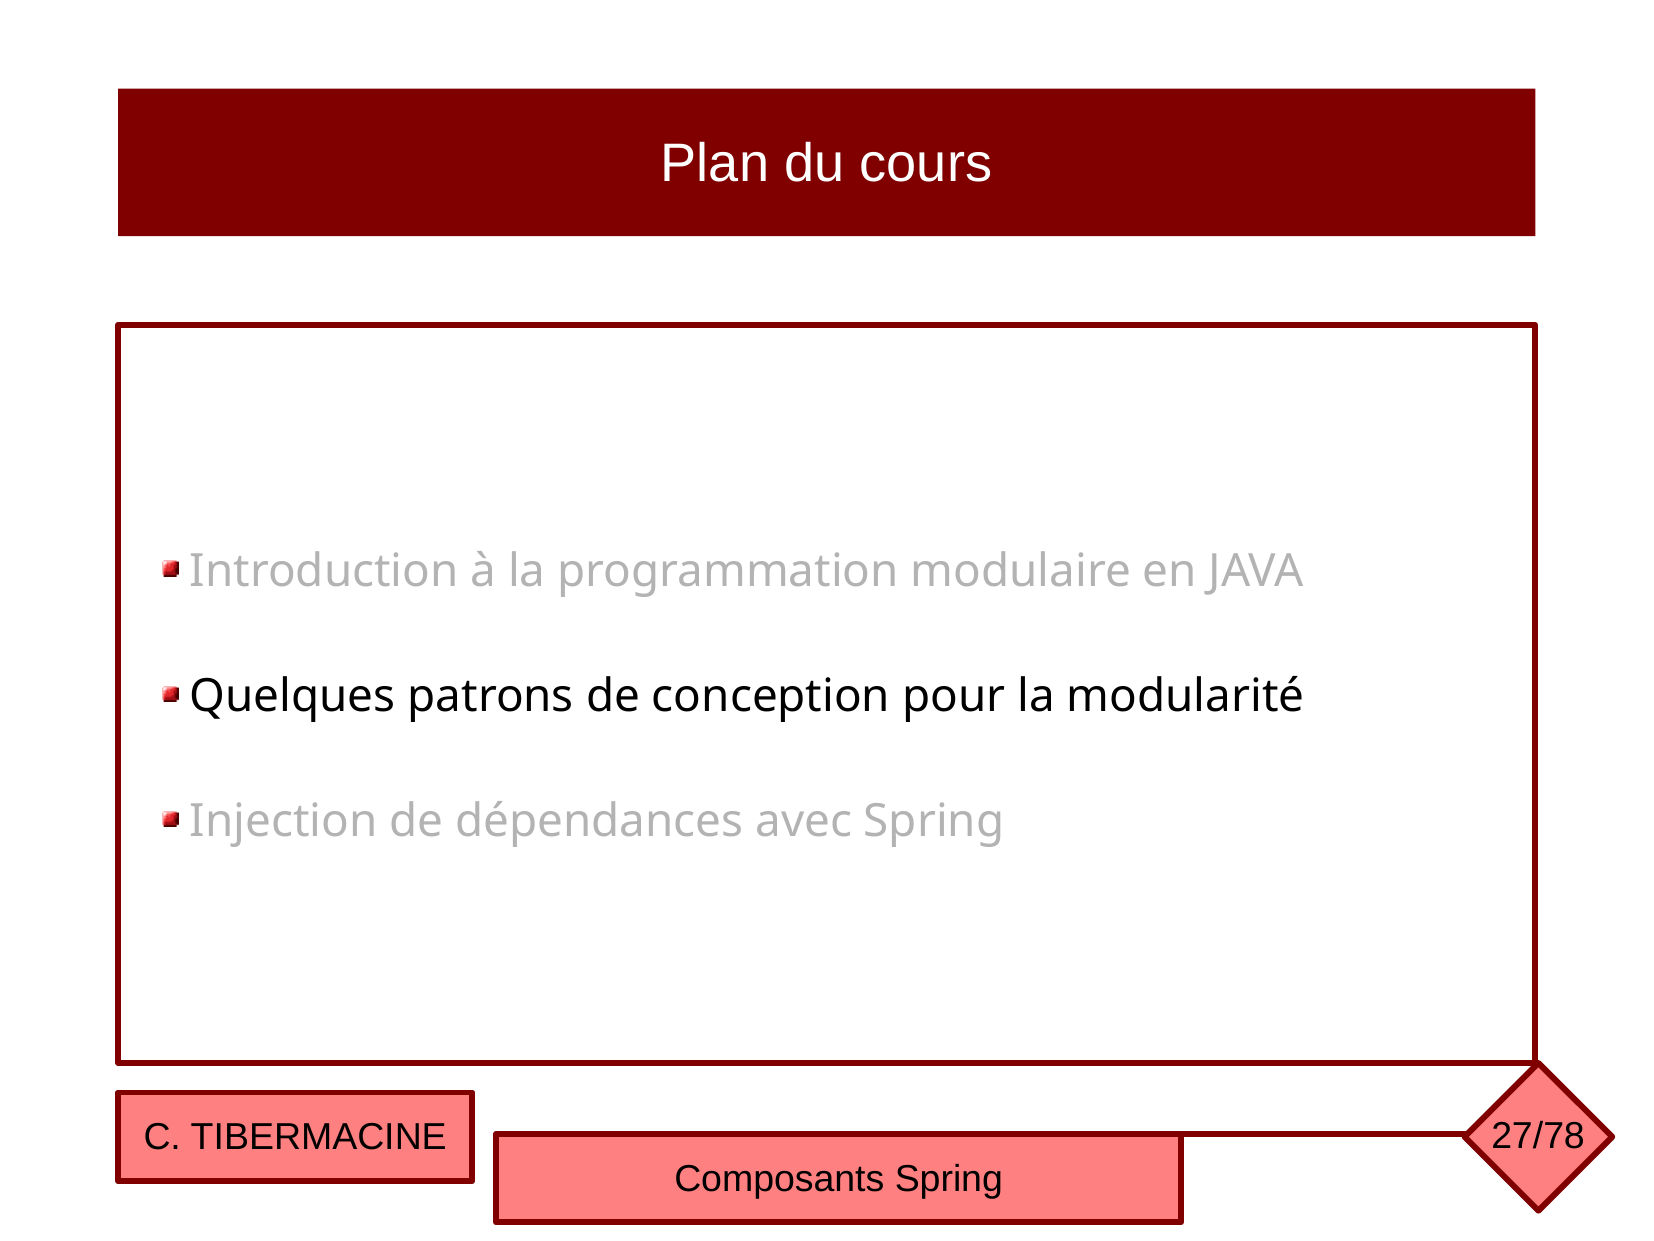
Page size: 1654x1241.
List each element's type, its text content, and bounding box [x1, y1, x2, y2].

text_box [1494, 1062, 1583, 1107]
text_box [1464, 1125, 1476, 1149]
text_box C. TIBERMACINE [118, 1092, 473, 1182]
text_box <number>/78 [1476, 1107, 1613, 1207]
text_box Composants Spring [496, 1133, 1182, 1223]
picture [162, 560, 179, 577]
text_box Plan du cours [118, 88, 1536, 237]
picture [162, 686, 179, 702]
picture [162, 811, 179, 827]
text_box Introduction à la programmation modulaire en JAVA Quelques patrons de conception pour la modularité Injection de dépendances avec Spring [118, 324, 1536, 1063]
